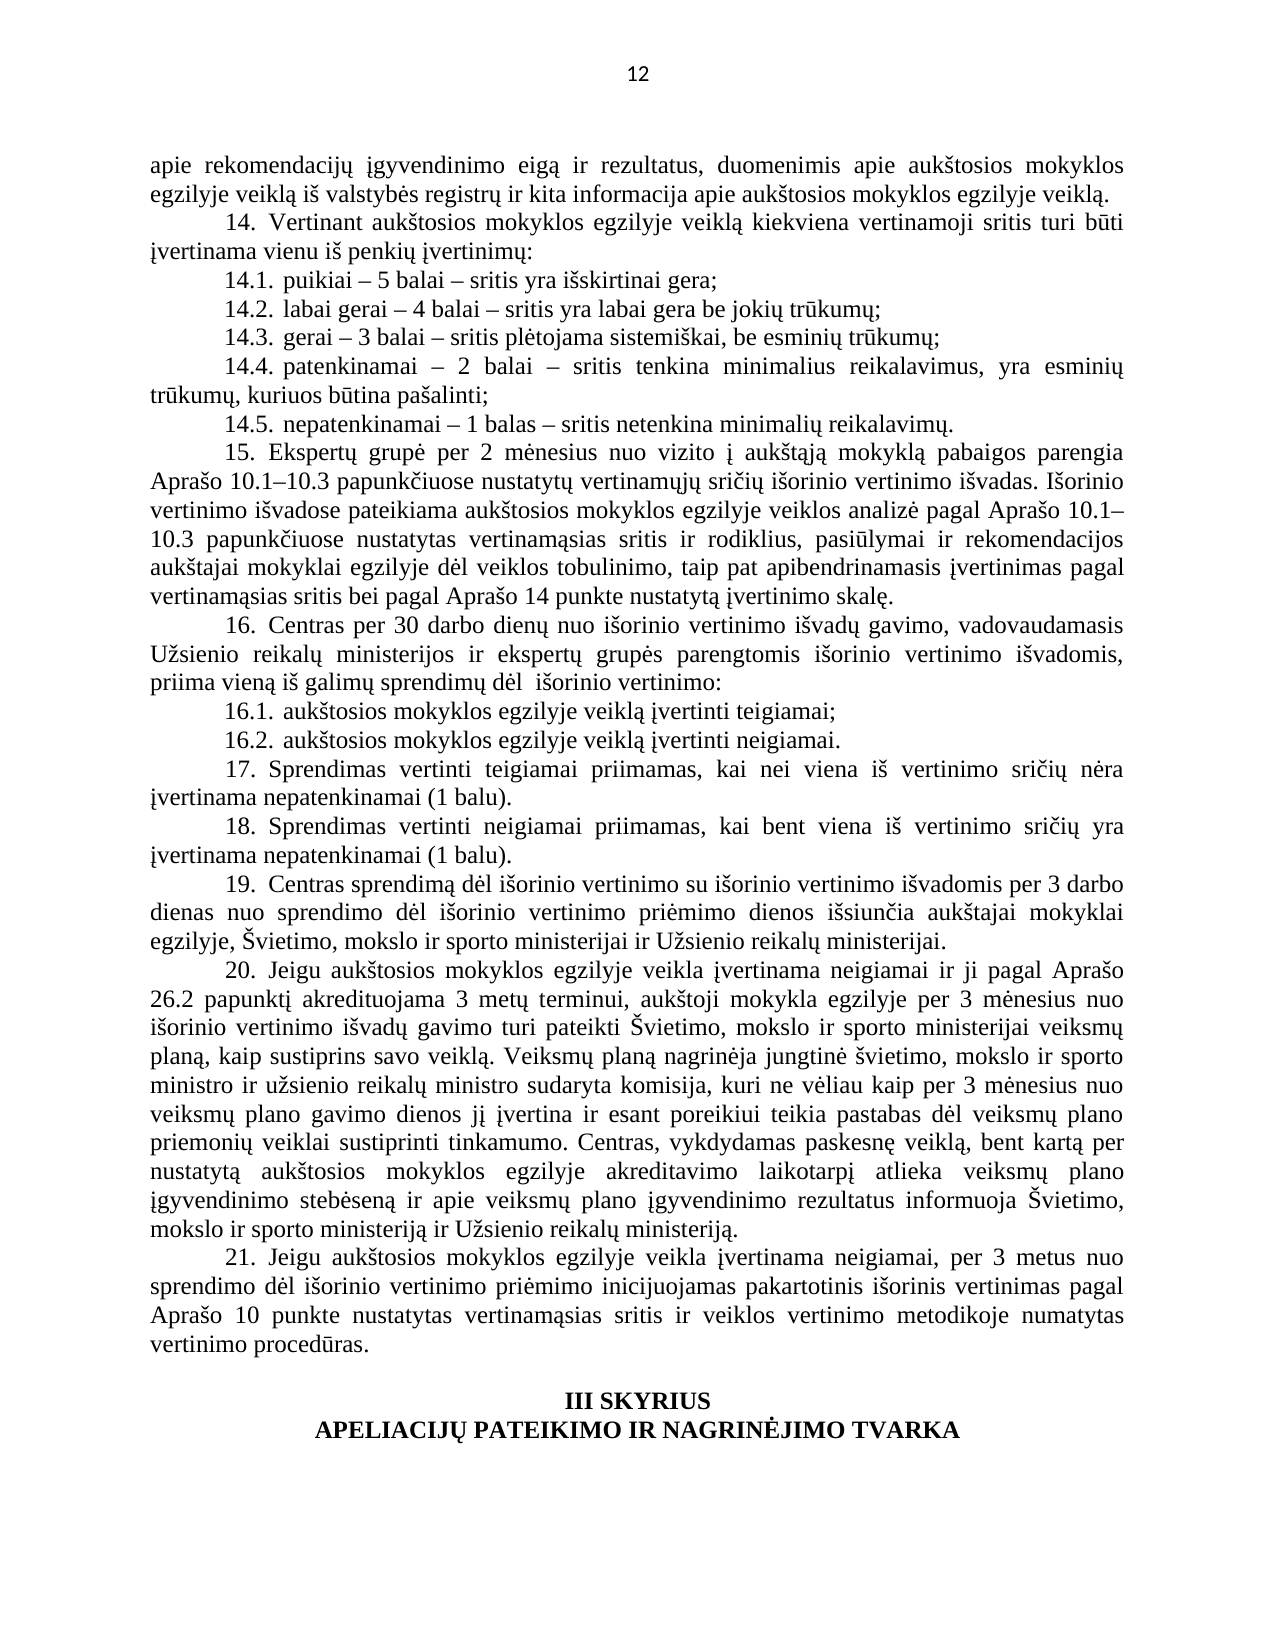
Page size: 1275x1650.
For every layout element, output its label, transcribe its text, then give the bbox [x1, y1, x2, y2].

text 19. Centras sprendimą dėl išorinio vertinimo su išorinio vertinimo išvadomis per 3 darbo dienas nuo sprendimo dėl išorinio vertinimo priėmimo dienos išsiunčia aukštajai mokyklai egzilyje, Švietimo, mokslo ir sporto ministerijai ir Užsienio reikalų ministerijai. [150, 869, 1125, 955]
text 14.4. patenkinamai – 2 balai – sritis tenkina minimalius reikalavimus, yra esminių trūkumų, kuriuos būtina pašalinti; [150, 351, 1125, 409]
text 14.5. nepatenkinamai – 1 balas – sritis netenkina minimalių reikalavimų. [150, 409, 1125, 437]
text 16.2. aukštosios mokyklos egzilyje veiklą įvertinti neigiamai. [150, 725, 1125, 754]
text 15. Ekspertų grupė per 2 mėnesius nuo vizito į aukštąją mokyklą pabaigos parengia Aprašo 10.1–10.3 papunkčiuose nustatytų vertinamųjų sričių išorinio vertinimo išvadas. Išorinio vertinimo išvadose pateikiama aukštosios mokyklos egzilyje veiklos analizė pagal Aprašo 10.1–10.3 papunkčiuose nustatytas vertinamąsias sritis ir rodiklius, pasiūlymai ir rekomendacijos aukštajai mokyklai egzilyje dėl veiklos tobulinimo, taip pat apibendrinamasis įvertinimas pagal vertinamąsias sritis bei pagal Aprašo 14 punkte nustatytą įvertinimo skalę. [150, 437, 1125, 610]
text 16.1. aukštosios mokyklos egzilyje veiklą įvertinti teigiamai; [150, 696, 1125, 725]
text 14. Vertinant aukštosios mokyklos egzilyje veiklą kiekviena vertinamoji sritis turi būti įvertinama vienu iš penkių įvertinimų: [150, 207, 1125, 265]
text III SKYRIUS [150, 1386, 1125, 1415]
text 14.3. gerai – 3 balai – sritis plėtojama sistemiškai, be esminių trūkumų; [150, 322, 1125, 351]
text 14.2. labai gerai – 4 balai – sritis yra labai gera be jokių trūkumų; [150, 294, 1125, 322]
text 17. Sprendimas vertinti teigiamai priimamas, kai nei viena iš vertinimo sričių nėra įvertinama nepatenkinamai (1 balu). [150, 754, 1125, 811]
text 20. Jeigu aukštosios mokyklos egzilyje veikla įvertinama neigiamai ir ji pagal Aprašo 26.2 papunktį akredituojama 3 metų terminui, aukštoji mokykla egzilyje per 3 mėnesius nuo išorinio vertinimo išvadų gavimo turi pateikti Švietimo, mokslo ir sporto ministerijai veiksmų planą, kaip sustiprins savo veiklą. Veiksmų planą nagrinėja jungtinė švietimo, mokslo ir sporto ministro ir užsienio reikalų ministro sudaryta komisija, kuri ne vėliau kaip per 3 mėnesius nuo veiksmų plano gavimo dienos jį įvertina ir esant poreikiui teikia pastabas dėl veiksmų plano priemonių veiklai sustiprinti tinkamumo. Centras, vykdydamas paskesnę veiklą, bent kartą per nustatytą aukštosios mokyklos egzilyje akreditavimo laikotarpį atlieka veiksmų plano įgyvendinimo stebėseną ir apie veiksmų plano įgyvendinimo rezultatus informuoja Švietimo, mokslo ir sporto ministeriją ir Užsienio reikalų ministeriją. [150, 955, 1125, 1242]
text APELIACIJŲ PATEIKIMO IR NAGRINĖJIMO TVARKA [150, 1415, 1125, 1444]
text 16. Centras per 30 darbo dienų nuo išorinio vertinimo išvadų gavimo, vadovaudamasis Užsienio reikalų ministerijos ir ekspertų grupės parengtomis išorinio vertinimo išvadomis, priima vieną iš galimų sprendimų dėl išorinio vertinimo: [150, 610, 1125, 696]
text 18. Sprendimas vertinti neigiamai priimamas, kai bent viena iš vertinimo sričių yra įvertinama nepatenkinamai (1 balu). [150, 811, 1125, 869]
text 14.1. puikiai – 5 balai – sritis yra išskirtinai gera; [150, 265, 1125, 294]
text 21. Jeigu aukštosios mokyklos egzilyje veikla įvertinama neigiamai, per 3 metus nuo sprendimo dėl išorinio vertinimo priėmimo inicijuojamas pakartotinis išorinis vertinimas pagal Aprašo 10 punkte nustatytas vertinamąsias sritis ir veiklos vertinimo metodikoje numatytas vertinimo procedūras. [150, 1242, 1125, 1357]
text apie rekomendacijų įgyvendinimo eigą ir rezultatus, duomenimis apie aukštosios mokyklos egzilyje veiklą iš valstybės registrų ir kita informacija apie aukštosios mokyklos egzilyje veiklą. [150, 150, 1125, 207]
